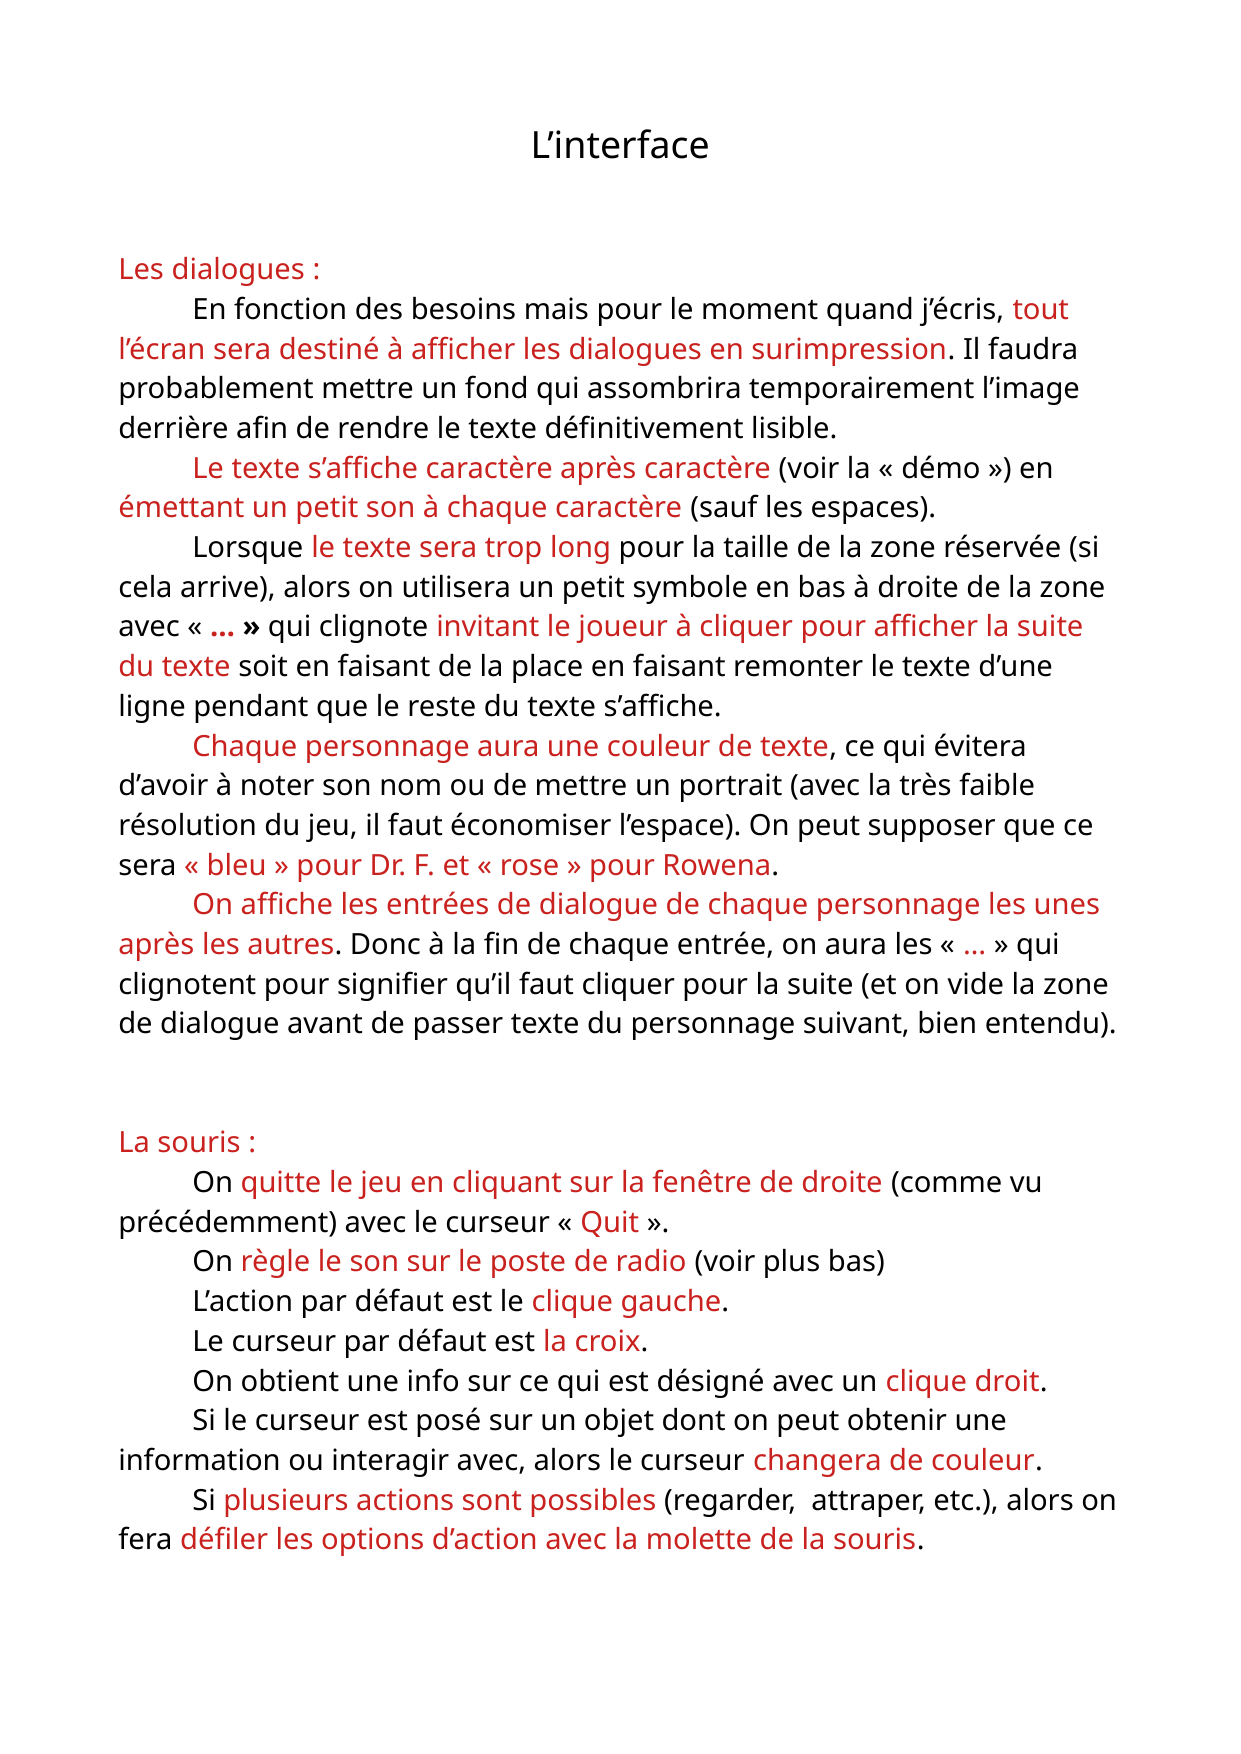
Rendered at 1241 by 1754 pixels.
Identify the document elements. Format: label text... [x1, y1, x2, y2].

text On quitte le jeu en cliquant sur la fenêtre de droite (comme vu précédemment) avec le curseur « Quit ». [118, 1161, 1122, 1241]
text En fonction des besoins mais pour le moment quand j’écris, tout l’écran sera destiné à afficher les dialogues en surimpression. Il faudra probablement mettre un fond qui assombrira temporairement l’image derrière afin de rendre le texte définitivement lisible. [118, 288, 1122, 447]
text On affiche les entrées de dialogue de chaque personnage les unes après les autres. Donc à la fin de chaque entrée, on aura les « … » qui clignotent pour signifier qu’il faut cliquer pour la suite (et on vide la zone de dialogue avant de passer texte du personnage suivant, bien entendu). [118, 883, 1122, 1042]
text Le curseur par défaut est la croix. [118, 1320, 1122, 1360]
text On règle le son sur le poste de radio (voir plus bas) [118, 1241, 1122, 1280]
text On obtient une info sur ce qui est désigné avec un clique droit. [118, 1360, 1122, 1399]
text La souris : [118, 1122, 1122, 1161]
text Chaque personnage aura une couleur de texte, ce qui évitera d’avoir à noter son nom ou de mettre un portrait (avec la très faible résolution du jeu, il faut économiser l’espace). On peut supposer que ce sera « bleu » pour Dr. F. et « rose » pour Rowena. [118, 725, 1122, 883]
text Le texte s’affiche caractère après caractère (voir la « démo ») en émettant un petit son à chaque caractère (sauf les espaces). [118, 447, 1122, 526]
text Si plusieurs actions sont possibles (regarder, attraper, etc.), alors on fera défiler les options d’action avec la molette de la souris. [118, 1479, 1122, 1558]
text Les dialogues : [118, 248, 1122, 288]
text Lorsque le texte sera trop long pour la taille de la zone réservée (si cela arrive), alors on utilisera un petit symbole en bas à droite de la zone avec « … » qui clignote invitant le joueur à cliquer pour afficher la suite du texte soit en faisant de la place en faisant remonter le texte d’une ligne pendant que le reste du texte s’affiche. [118, 526, 1122, 725]
text L’interface [118, 118, 1122, 169]
text L’action par défaut est le clique gauche. [118, 1280, 1122, 1320]
text Si le curseur est posé sur un objet dont on peut obtenir une information ou interagir avec, alors le curseur changera de couleur. [118, 1399, 1122, 1479]
